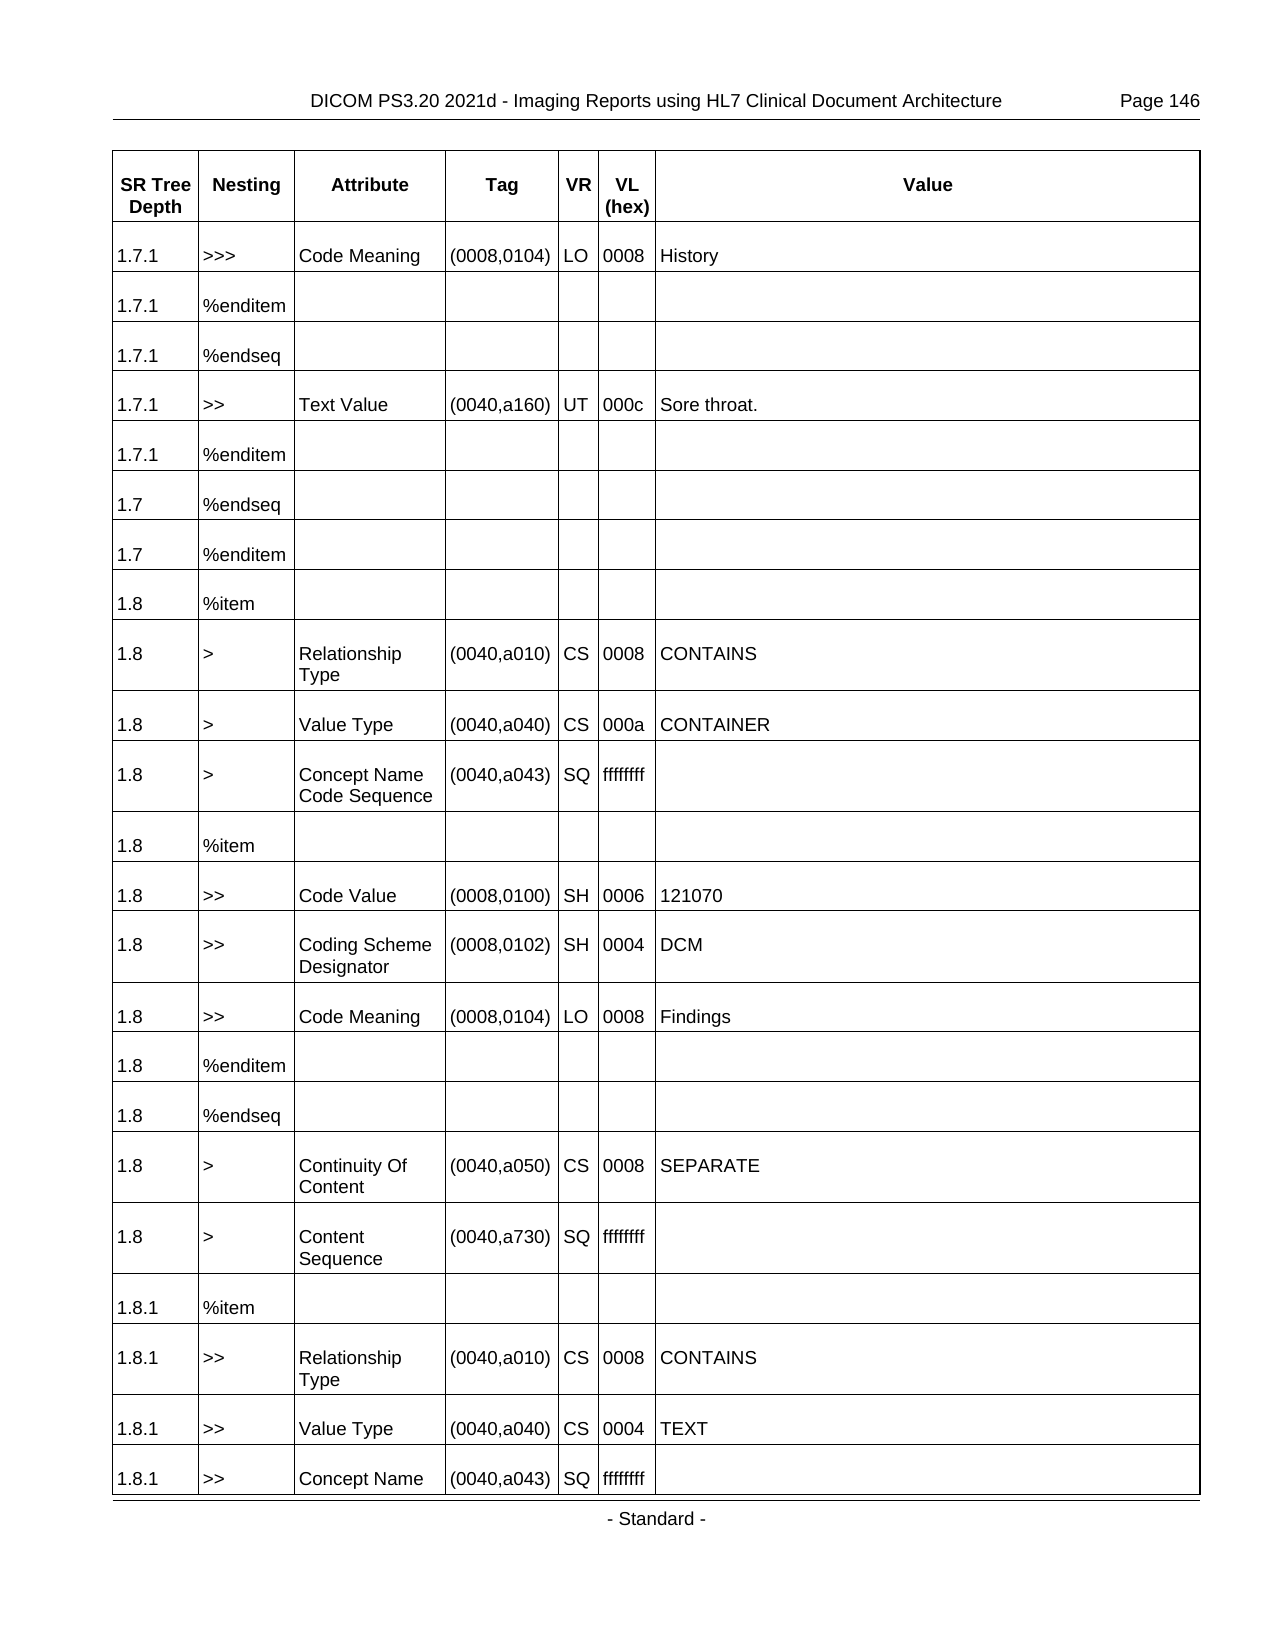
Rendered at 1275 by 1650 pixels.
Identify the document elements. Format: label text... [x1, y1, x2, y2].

table_cell Code Meaning [295, 222, 445, 271]
table_cell 1.8.1 [113, 1324, 198, 1394]
table_cell >> [199, 911, 294, 982]
table_cell > [199, 1132, 294, 1202]
table_cell (0040,a160) [446, 371, 558, 420]
table_cell %enditem [199, 520, 294, 569]
table_cell ffffffff [599, 1445, 655, 1493]
table_cell [656, 570, 1199, 619]
table_cell >> [199, 862, 294, 910]
table_cell CS [559, 1395, 598, 1444]
table_cell %item [199, 1274, 294, 1323]
table_cell [559, 1082, 598, 1131]
table_cell [559, 812, 598, 861]
table_cell ffffffff [599, 741, 655, 811]
table_cell CONTAINS [656, 1324, 1199, 1394]
table_cell 1.8 [113, 1132, 198, 1202]
table_cell Value Type [295, 1395, 445, 1444]
table_cell [446, 1032, 558, 1081]
table_cell [295, 322, 445, 370]
table_cell ffffffff [599, 1203, 655, 1273]
table_header SR Tree Depth [113, 151, 198, 221]
table_cell CONTAINER [656, 691, 1199, 740]
table_cell [446, 421, 558, 470]
table_cell %enditem [199, 272, 294, 321]
table_cell CS [559, 1324, 598, 1394]
table_cell [446, 812, 558, 861]
table_cell 1.7 [113, 520, 198, 569]
table_cell [295, 1274, 445, 1323]
table_cell > [199, 691, 294, 740]
table_cell (0040,a043) [446, 741, 558, 811]
table_cell %enditem [199, 1032, 294, 1081]
table_cell (0040,a040) [446, 691, 558, 740]
table_cell 1.8 [113, 862, 198, 910]
table_cell 1.7 [113, 471, 198, 519]
table_cell (0008,0102) [446, 911, 558, 982]
table_cell 1.8 [113, 570, 198, 619]
table_cell [599, 570, 655, 619]
table_cell [656, 1203, 1199, 1273]
table_cell (0008,0104) [446, 222, 558, 271]
table_cell > [199, 741, 294, 811]
table_cell (0040,a730) [446, 1203, 558, 1273]
table_cell Relationship Type [295, 620, 445, 690]
table_cell [446, 322, 558, 370]
table_cell (0040,a040) [446, 1395, 558, 1444]
table_cell > [199, 1203, 294, 1273]
table_cell CONTAINS [656, 620, 1199, 690]
table_cell Sore throat. [656, 371, 1199, 420]
table_cell Content Sequence [295, 1203, 445, 1273]
table_cell 000c [599, 371, 655, 420]
table_cell 0004 [599, 1395, 655, 1444]
table_cell [559, 272, 598, 321]
table_cell Text Value [295, 371, 445, 420]
table_header VR [559, 151, 598, 221]
table_cell 1.7.1 [113, 421, 198, 470]
table_cell Value Type [295, 691, 445, 740]
table_cell SH [559, 911, 598, 982]
table_cell [656, 1274, 1199, 1323]
table_cell > [199, 620, 294, 690]
table_cell [559, 1274, 598, 1323]
table_cell [656, 812, 1199, 861]
table_cell [599, 1082, 655, 1131]
table_cell 1.8 [113, 911, 198, 982]
table_cell Concept Name [295, 1445, 445, 1493]
table_cell (0040,a010) [446, 1324, 558, 1394]
table_cell [599, 322, 655, 370]
table_cell CS [559, 691, 598, 740]
table_cell SQ [559, 741, 598, 811]
table_cell [656, 520, 1199, 569]
table_cell %item [199, 570, 294, 619]
table_cell 1.8 [113, 1032, 198, 1081]
table_cell DCM [656, 911, 1199, 982]
table_cell [599, 1274, 655, 1323]
table_cell [295, 520, 445, 569]
table_cell 000a [599, 691, 655, 740]
table_cell (0008,0100) [446, 862, 558, 910]
table_cell [599, 471, 655, 519]
table_cell CS [559, 620, 598, 690]
table_cell [446, 570, 558, 619]
table_header Value [656, 151, 1199, 221]
table_cell [295, 421, 445, 470]
table_cell 1.7.1 [113, 272, 198, 321]
table_cell [559, 322, 598, 370]
table_cell Relationship Type [295, 1324, 445, 1394]
table_cell [599, 812, 655, 861]
table_cell Concept Name Code Sequence [295, 741, 445, 811]
table_cell [656, 322, 1199, 370]
table_cell History [656, 222, 1199, 271]
table_cell [656, 1082, 1199, 1131]
table_cell 1.8 [113, 741, 198, 811]
table_cell [599, 272, 655, 321]
table_cell [559, 1032, 598, 1081]
table_cell >> [199, 1395, 294, 1444]
table_cell [446, 272, 558, 321]
table_cell LO [559, 222, 598, 271]
table_cell Continuity Of Content [295, 1132, 445, 1202]
table_cell 0008 [599, 1324, 655, 1394]
table_cell 1.7.1 [113, 222, 198, 271]
table_cell 1.8.1 [113, 1274, 198, 1323]
table_cell [446, 1082, 558, 1131]
table_cell %enditem [199, 421, 294, 470]
table_cell %endseq [199, 471, 294, 519]
table_cell 1.7.1 [113, 322, 198, 370]
table_cell [295, 570, 445, 619]
table_cell 1.8 [113, 691, 198, 740]
table_cell Code Value [295, 862, 445, 910]
table_cell [599, 421, 655, 470]
table_cell [656, 1445, 1199, 1493]
table_cell SQ [559, 1445, 598, 1493]
table_cell [446, 520, 558, 569]
table_cell 0008 [599, 222, 655, 271]
table_cell 0008 [599, 983, 655, 1031]
table_cell [559, 471, 598, 519]
table_cell 0006 [599, 862, 655, 910]
table_cell 1.8 [113, 983, 198, 1031]
table_cell 1.8.1 [113, 1445, 198, 1493]
table_cell %endseq [199, 1082, 294, 1131]
table_header Attribute [295, 151, 445, 221]
table_cell [295, 272, 445, 321]
table_cell SH [559, 862, 598, 910]
table_cell 0008 [599, 1132, 655, 1202]
table_cell [295, 471, 445, 519]
table_cell (0040,a050) [446, 1132, 558, 1202]
table_cell [656, 272, 1199, 321]
table_cell [599, 520, 655, 569]
table_cell >> [199, 983, 294, 1031]
table_cell %item [199, 812, 294, 861]
table_cell [295, 1082, 445, 1131]
table_cell SQ [559, 1203, 598, 1273]
table_cell CS [559, 1132, 598, 1202]
table_cell [295, 812, 445, 861]
table_cell (0040,a010) [446, 620, 558, 690]
table_cell 121070 [656, 862, 1199, 910]
table_cell 1.8 [113, 812, 198, 861]
table_cell %endseq [199, 322, 294, 370]
table_cell Findings [656, 983, 1199, 1031]
table_cell >> [199, 1324, 294, 1394]
table_cell SEPARATE [656, 1132, 1199, 1202]
table_cell [656, 741, 1199, 811]
table_header VL (hex) [599, 151, 655, 221]
table_cell >> [199, 371, 294, 420]
table_cell >> [199, 1445, 294, 1493]
table_cell Coding Scheme Designator [295, 911, 445, 982]
table_header Nesting [199, 151, 294, 221]
table_cell (0008,0104) [446, 983, 558, 1031]
table_cell [656, 421, 1199, 470]
table_header Tag [446, 151, 558, 221]
table_cell Code Meaning [295, 983, 445, 1031]
table_cell 1.8.1 [113, 1395, 198, 1444]
table_cell TEXT [656, 1395, 1199, 1444]
table_cell 0008 [599, 620, 655, 690]
table_cell 1.8 [113, 620, 198, 690]
table_cell [559, 570, 598, 619]
table_cell [559, 421, 598, 470]
table_cell [656, 1032, 1199, 1081]
table_cell >>> [199, 222, 294, 271]
table_cell 1.8 [113, 1082, 198, 1131]
table_cell UT [559, 371, 598, 420]
table_cell 1.8 [113, 1203, 198, 1273]
table_cell [446, 471, 558, 519]
table_cell [295, 1032, 445, 1081]
table_cell 0004 [599, 911, 655, 982]
table_cell LO [559, 983, 598, 1031]
table_cell (0040,a043) [446, 1445, 558, 1493]
table_cell 1.7.1 [113, 371, 198, 420]
table_cell [656, 471, 1199, 519]
table_cell [446, 1274, 558, 1323]
table_cell [559, 520, 598, 569]
table_cell [599, 1032, 655, 1081]
